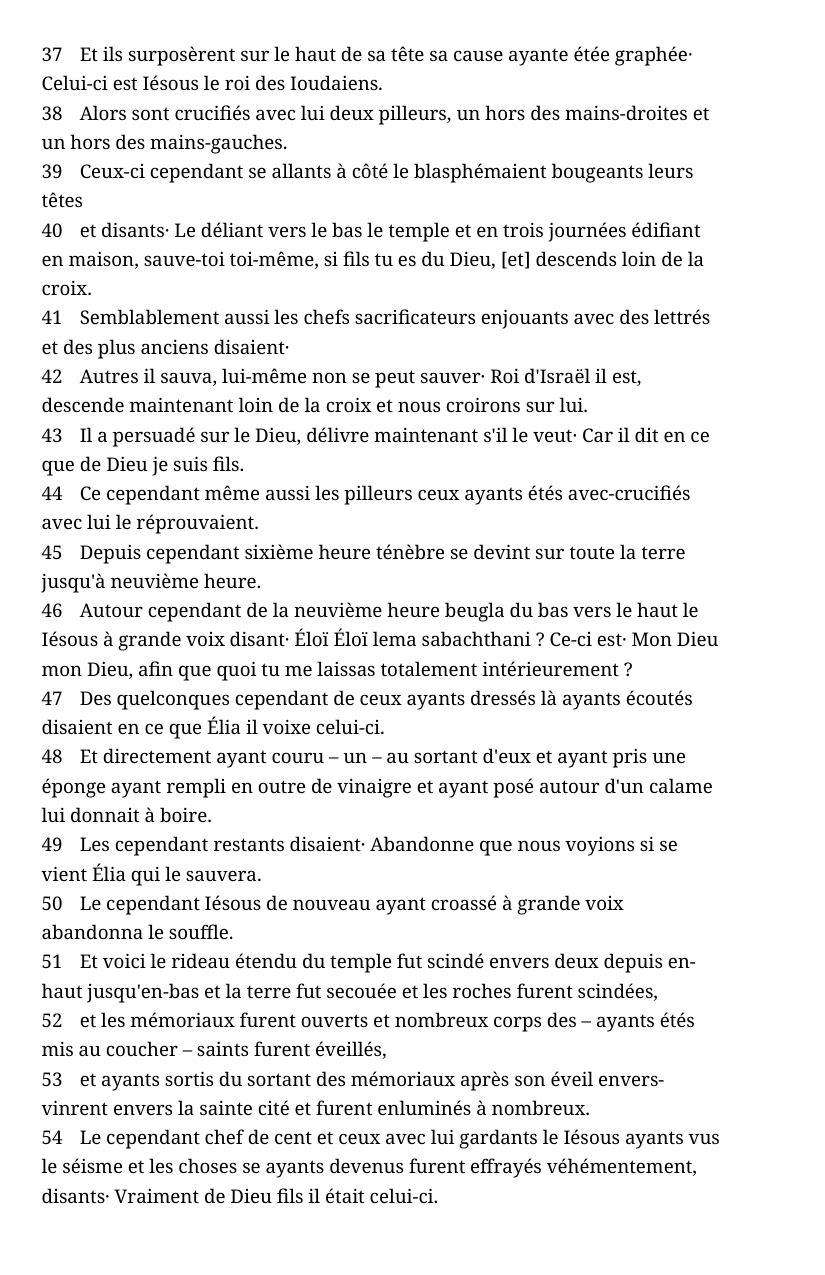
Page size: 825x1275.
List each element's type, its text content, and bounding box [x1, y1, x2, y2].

text 37 Et ils surposèrent sur le haut de sa tête sa cause ayante étée graphée· Celui-ci est Iésous le roi des Ioudaiens. 38 Alors sont crucifiés avec lui deux pilleurs, un hors des mains-droites et un hors des mains-gauches. 39 Ceux-ci cependant se allants à côté le blasphémaient bougeants leurs têtes 40 et disants· Le déliant vers le bas le temple et en trois journées édifiant en maison, sauve-toi toi-même, si fils tu es du Dieu, [et] descends loin de la croix. 41 Semblablement aussi les chefs sacrificateurs enjouants avec des lettrés et des plus anciens disaient· 42 Autres il sauva, lui-même non se peut sauver· Roi d'Israël il est, descende maintenant loin de la croix et nous croirons sur lui. 43 Il a persuadé sur le Dieu, délivre maintenant s'il le veut· Car il dit en ce que de Dieu je suis fils. 44 Ce cependant même aussi les pilleurs ceux ayants étés avec-crucifiés avec lui le réprouvaient. 45 Depuis cependant sixième heure ténèbre se devint sur toute la terre jusqu'à neuvième heure. 46 Autour cependant de la neuvième heure beugla du bas vers le haut le Iésous à grande voix disant· Éloï Éloï lema sabachthani ? Ce-ci est· Mon Dieu mon Dieu, afin que quoi tu me laissas totalement intérieurement ? 47 Des quelconques cependant de ceux ayants dressés là ayants écoutés disaient en ce que Élia il voixe celui-ci. 48 Et directement ayant couru – un – au sortant d'eux et ayant pris une éponge ayant rempli en outre de vinaigre et ayant posé autour d'un calame lui donnait à boire. 49 Les cependant restants disaient· Abandonne que nous voyions si se vient Élia qui le sauvera. 50 Le cependant Iésous de nouveau ayant croassé à grande voix abandonna le souffle. 51 Et voici le rideau étendu du temple fut scindé envers deux depuis en-haut jusqu'en-bas et la terre fut secouée et les roches furent scindées, 52 et les mémoriaux furent ouverts et nombreux corps des – ayants étés mis au coucher – saints furent éveillés, 53 et ayants sortis du sortant des mémoriaux après son éveil envers-vinrent envers la sainte cité et furent enluminés à nombreux. 54 Le cependant chef de cent et ceux avec lui gardants le Iésous ayants vus le séisme et les choses se ayants devenus furent effrayés véhémentement, disants· Vraiment de Dieu fils il était celui-ci. [41, 41, 724, 1208]
